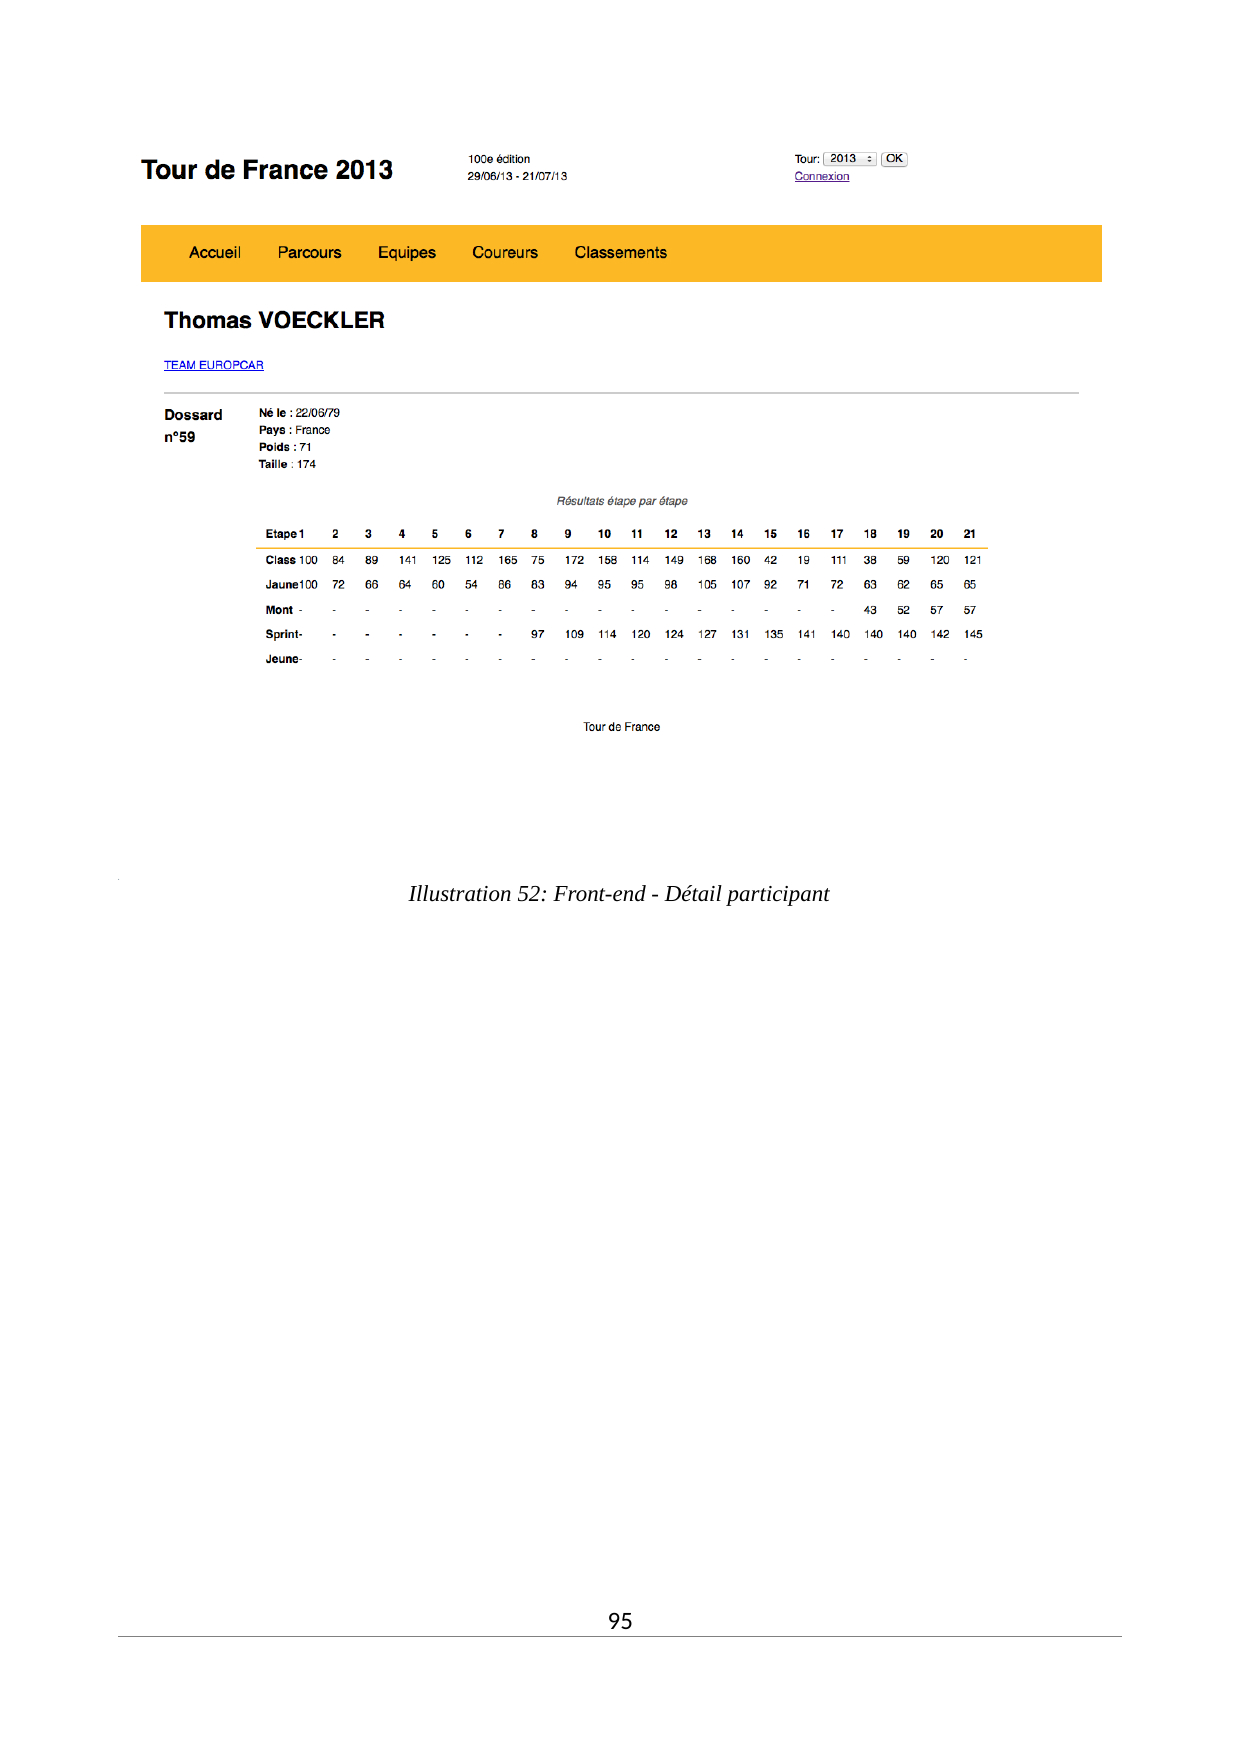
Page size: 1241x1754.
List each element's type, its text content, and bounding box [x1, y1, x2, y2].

picture [118, 130, 1123, 880]
text Illustration 52: Front-end - Détail participant [118, 880, 1122, 906]
